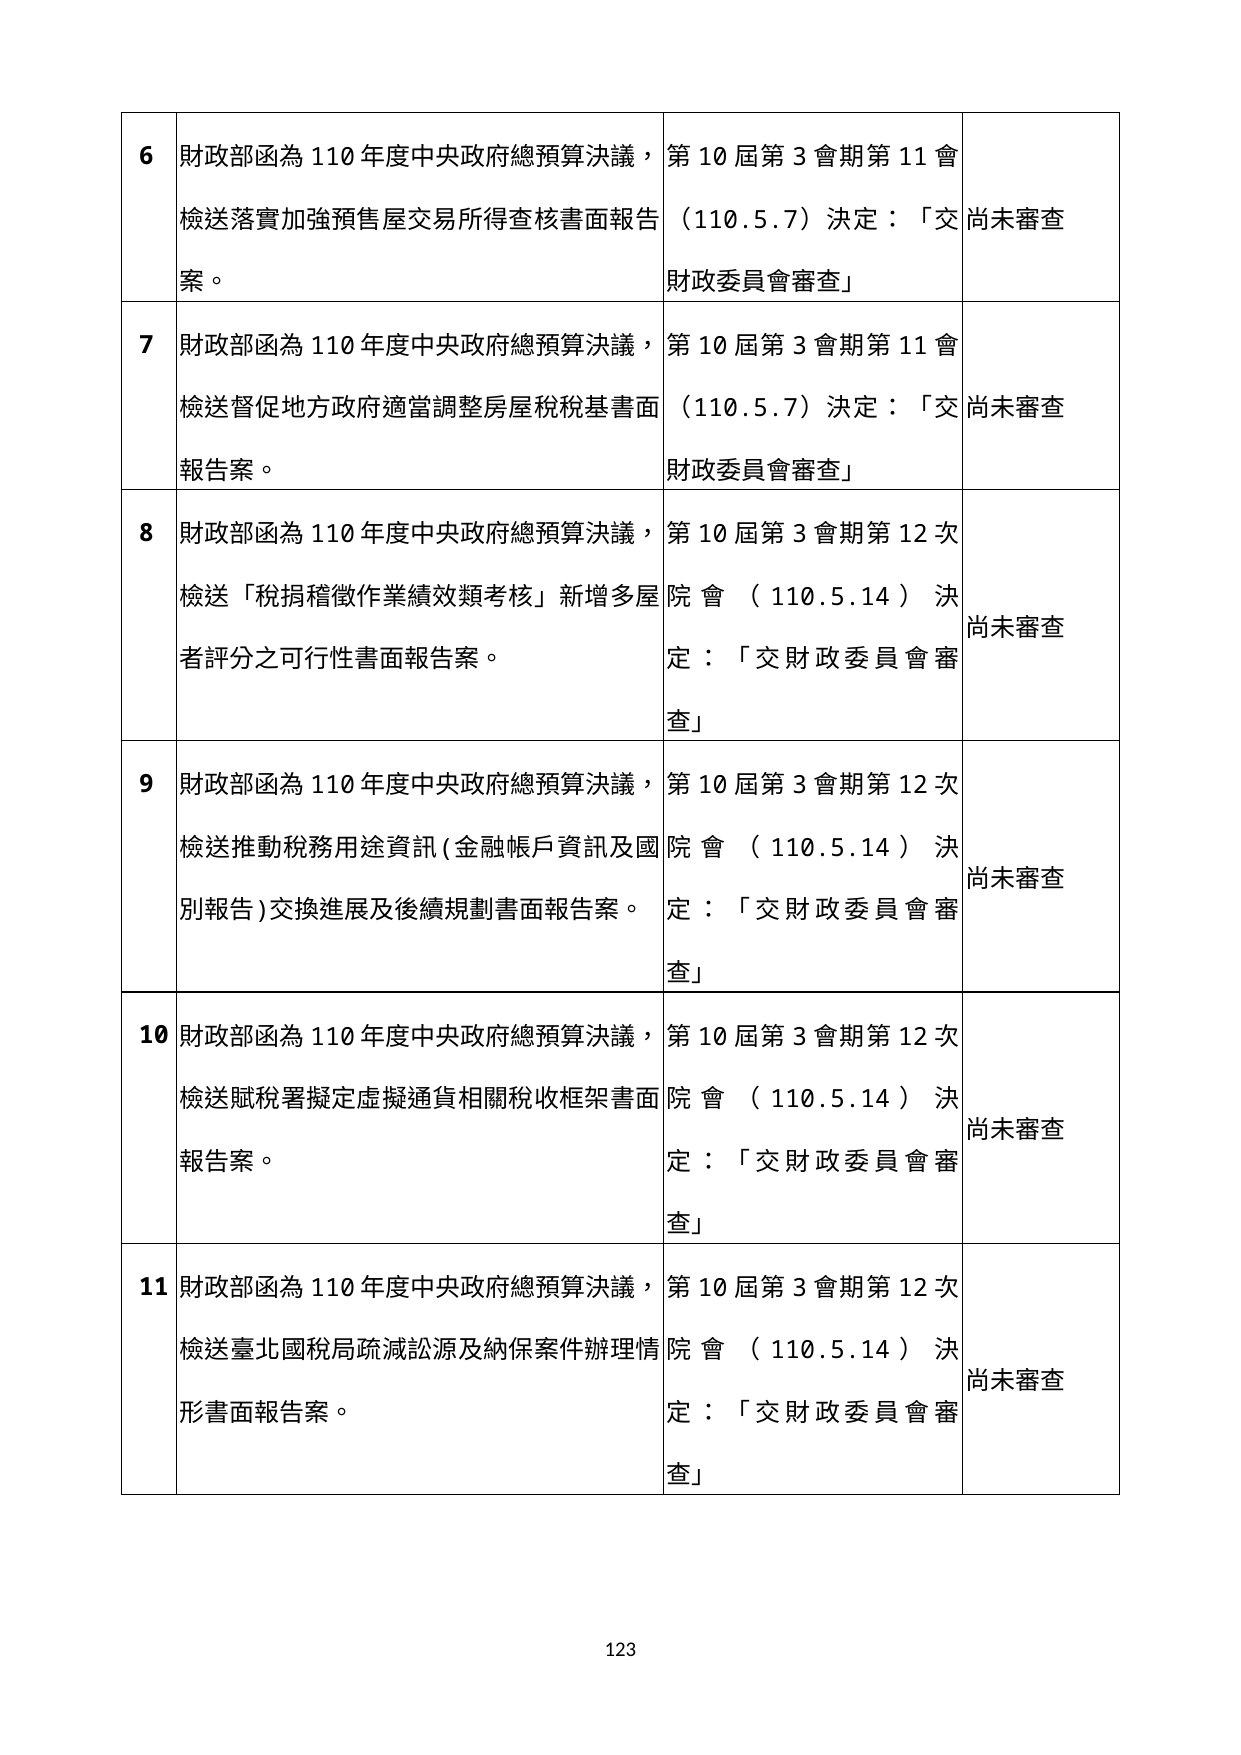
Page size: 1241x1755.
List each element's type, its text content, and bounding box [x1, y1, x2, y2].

table_cell [122, 302, 176, 489]
table_cell 第10屆第3會期第12次院會（110.5.14）決定：「交財政委員會審查」 [664, 993, 962, 1242]
table_cell 尚未審查 [963, 1244, 1119, 1493]
table_cell 第10屆第3會期第12次院會（110.5.14）決定：「交財政委員會審查」 [664, 490, 962, 740]
table_cell 尚未審查 [963, 993, 1119, 1242]
table_cell [122, 741, 176, 991]
table_cell 財政部函為110年度中央政府總預算決議，檢送督促地方政府適當調整房屋稅稅基書面報告案。 [177, 302, 663, 489]
table_cell [122, 113, 176, 301]
table_cell 財政部函為110年度中央政府總預算決議，檢送落實加強預售屋交易所得查核書面報告案。 [177, 113, 663, 301]
table_cell 第10屆第3會期第12次院會（110.5.14）決定：「交財政委員會審查」 [664, 1244, 962, 1493]
table_cell 財政部函為110年度中央政府總預算決議，檢送推動稅務用途資訊(金融帳戶資訊及國別報告)交換進展及後續規劃書面報告案。 [177, 741, 663, 991]
table_cell 財政部函為110年度中央政府總預算決議，檢送賦稅署擬定虛擬通貨相關稅收框架書面報告案。 [177, 993, 663, 1242]
table_cell [122, 993, 176, 1242]
table_cell [122, 1244, 176, 1493]
table_cell 尚未審查 [963, 113, 1119, 301]
table_cell 財政部函為110年度中央政府總預算決議，檢送「稅捐稽徵作業績效類考核」新增多屋者評分之可行性書面報告案。 [177, 490, 663, 740]
table_cell 第10屆第3會期第12次院會（110.5.14）決定：「交財政委員會審查」 [664, 741, 962, 991]
table_cell 財政部函為110年度中央政府總預算決議，檢送臺北國稅局疏減訟源及納保案件辦理情形書面報告案。 [177, 1244, 663, 1493]
table_cell 尚未審查 [963, 302, 1119, 489]
table_cell 第10屆第3會期第11會（110.5.7）決定：「交財政委員會審查」 [664, 113, 962, 301]
table_cell 尚未審查 [963, 741, 1119, 991]
table_cell 第10屆第3會期第11會（110.5.7）決定：「交財政委員會審查」 [664, 302, 962, 489]
table_cell [122, 490, 176, 740]
table_cell 尚未審查 [963, 490, 1119, 740]
